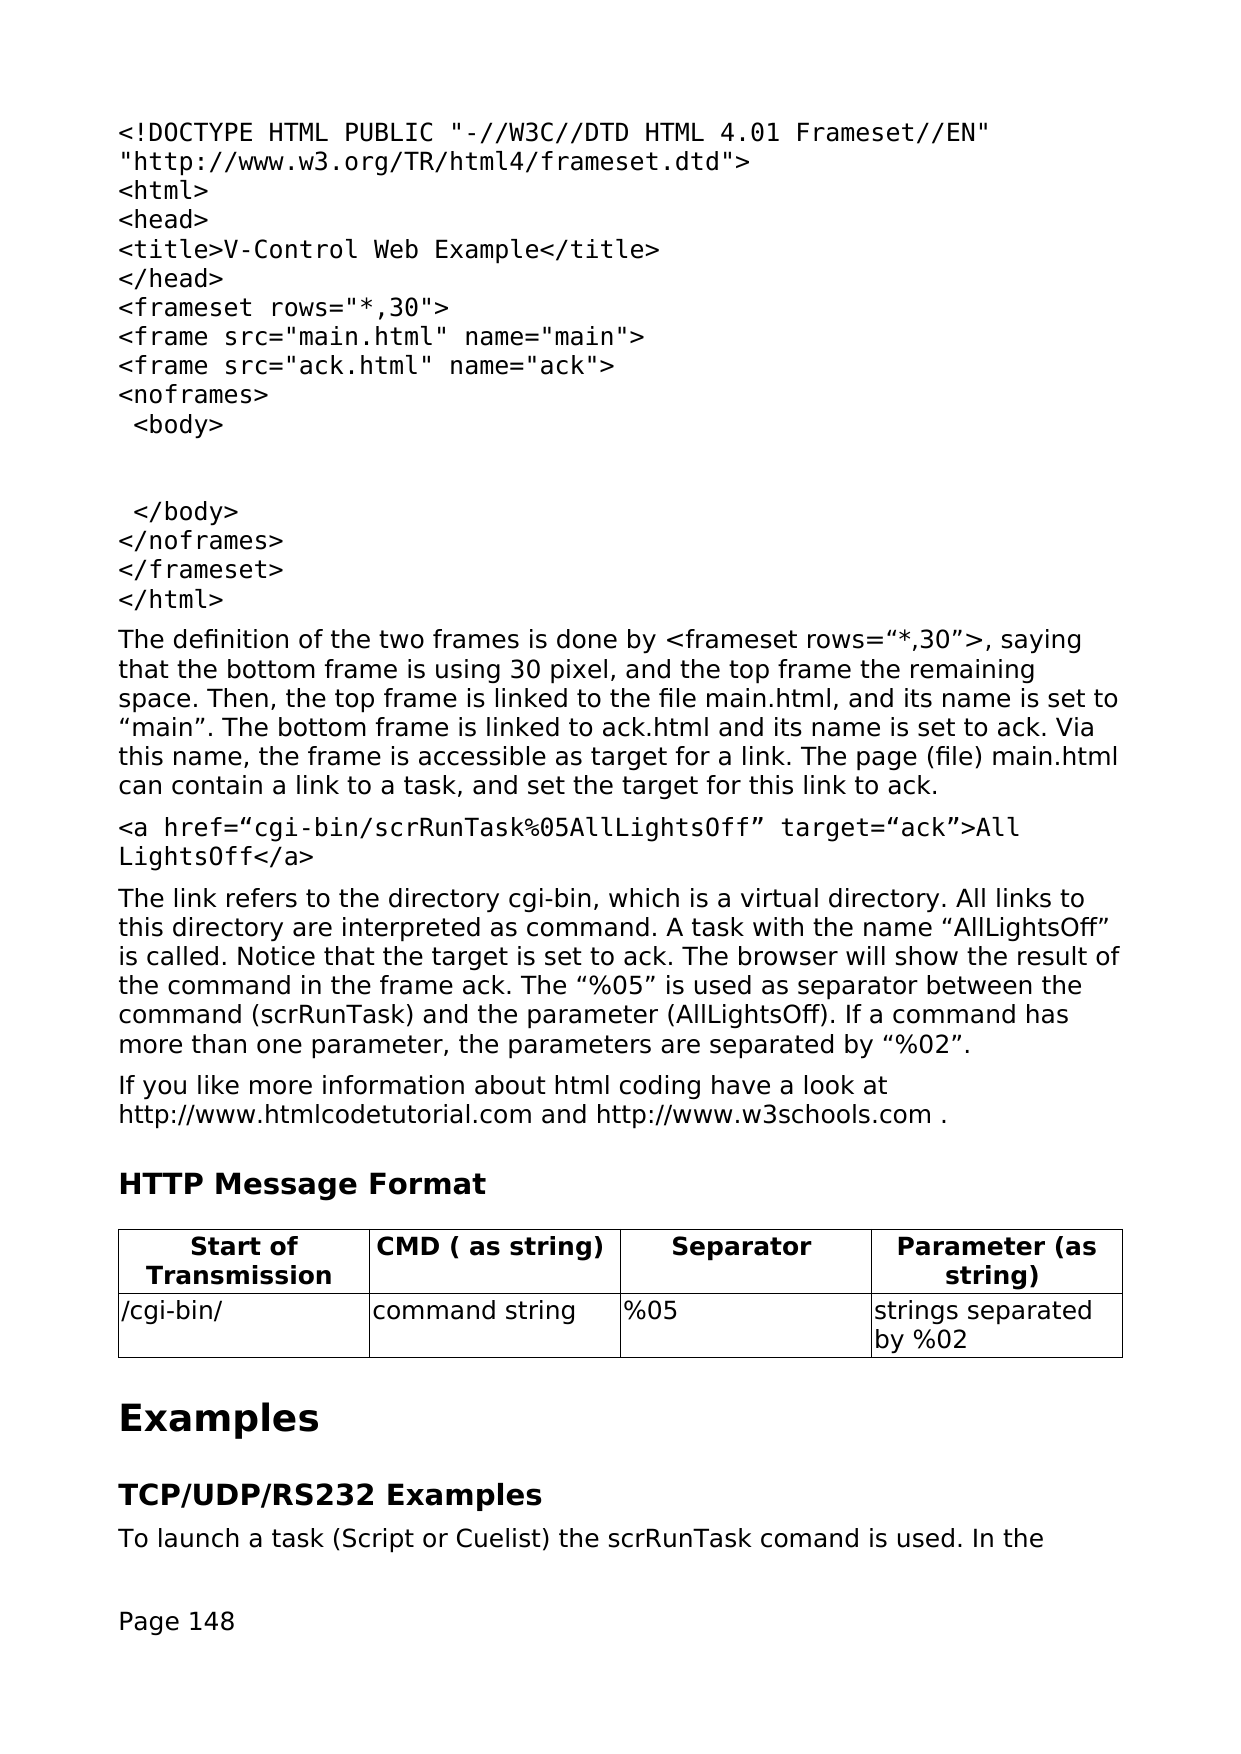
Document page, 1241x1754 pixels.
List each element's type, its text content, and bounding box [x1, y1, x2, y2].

table_header Parameter (as string) [872, 1230, 1122, 1293]
subtitle HTTP Message Format [118, 1167, 1122, 1201]
table_cell command string [370, 1294, 620, 1357]
text If you like more information about html coding have a look at http://www.htmlcodetutorial.com and http://www.w3schools.com . [118, 1072, 1122, 1130]
text To launch a task (Script or Cuelist) the scrRunTask comand is used. In the [118, 1525, 1122, 1554]
table_cell %05 [621, 1294, 871, 1357]
text The link refers to the directory cgi-bin, which is a virtual directory. All links to this directory are interpreted as command. A task with the name “AllLightsOff” is called. Notice that the target is set to ack. The browser will show the result of the command in the frame ack. The “%05” is used as separator between the command (scrRunTask) and the parameter (AllLightsOff). If a command has more than one parameter, the parameters are separated by “%02”. [118, 884, 1122, 1059]
subtitle Examples [118, 1397, 1122, 1441]
table_cell strings separated by %02 [872, 1294, 1122, 1357]
table_cell /cgi-bin/ [119, 1294, 369, 1357]
text <!DOCTYPE HTML PUBLIC "-//W3C//DTD HTML 4.01 Frameset//EN" "http://www.w3.org/TR/html4/frameset.dtd"> <html> <head> <title>V-Control Web Example</title> </head> <frameset rows="*,30"> <frame src="main.html" name="main"> <frame src="ack.html" name="ack"> <noframes> <body> </body> </noframes> </frameset> </html> [118, 118, 1122, 614]
table_header Separator [621, 1230, 871, 1293]
text The definition of the two frames is done by <frameset rows=“*,30”>, saying that the bottom frame is using 30 pixel, and the top frame the remaining space. Then, the top frame is linked to the file main.html, and its name is set to “main”. The bottom frame is linked to ack.html and its name is set to ack. Via this name, the frame is accessible as target for a link. The page (file) main.html can contain a link to a task, and set the target for this link to ack. [118, 626, 1122, 801]
table_header CMD ( as string) [370, 1230, 620, 1293]
text <a href=“cgi-bin/scrRunTask%05AllLightsOff” target=“ack”>All LightsOff</a> [118, 813, 1122, 872]
subtitle TCP/UDP/RS232 Examples [118, 1478, 1122, 1512]
table_header Start of Transmission [119, 1230, 369, 1293]
